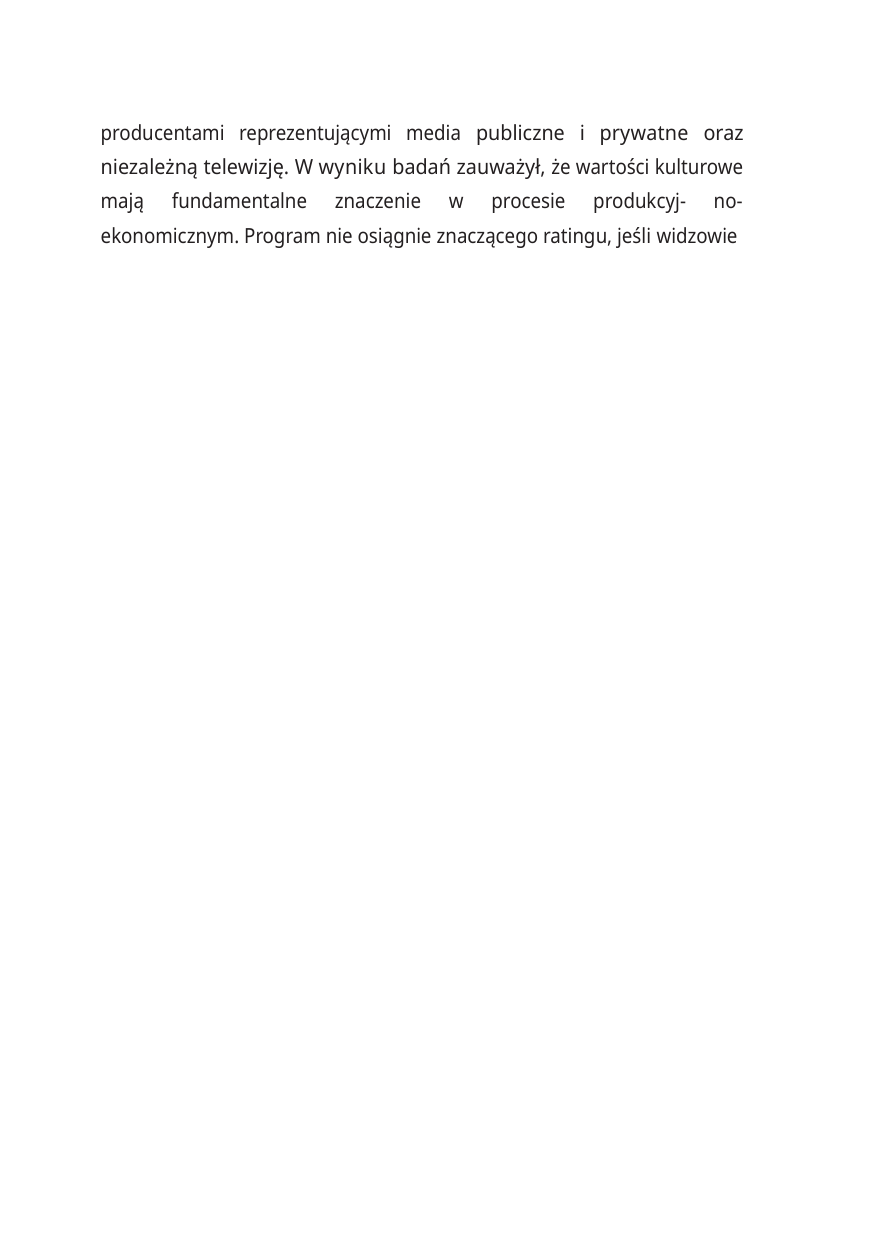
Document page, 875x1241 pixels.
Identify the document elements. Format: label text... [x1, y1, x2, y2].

text producentami reprezentującymi media publiczne i prywatne oraz niezależną telewizję. W wyniku badań zauważył, że wartości kulturowe mają fundamentalne znaczenie w procesie produkcyj- no-ekonomicznym. Program nie osiągnie znaczącego ratingu, jeśli widzowie [100, 118, 743, 249]
